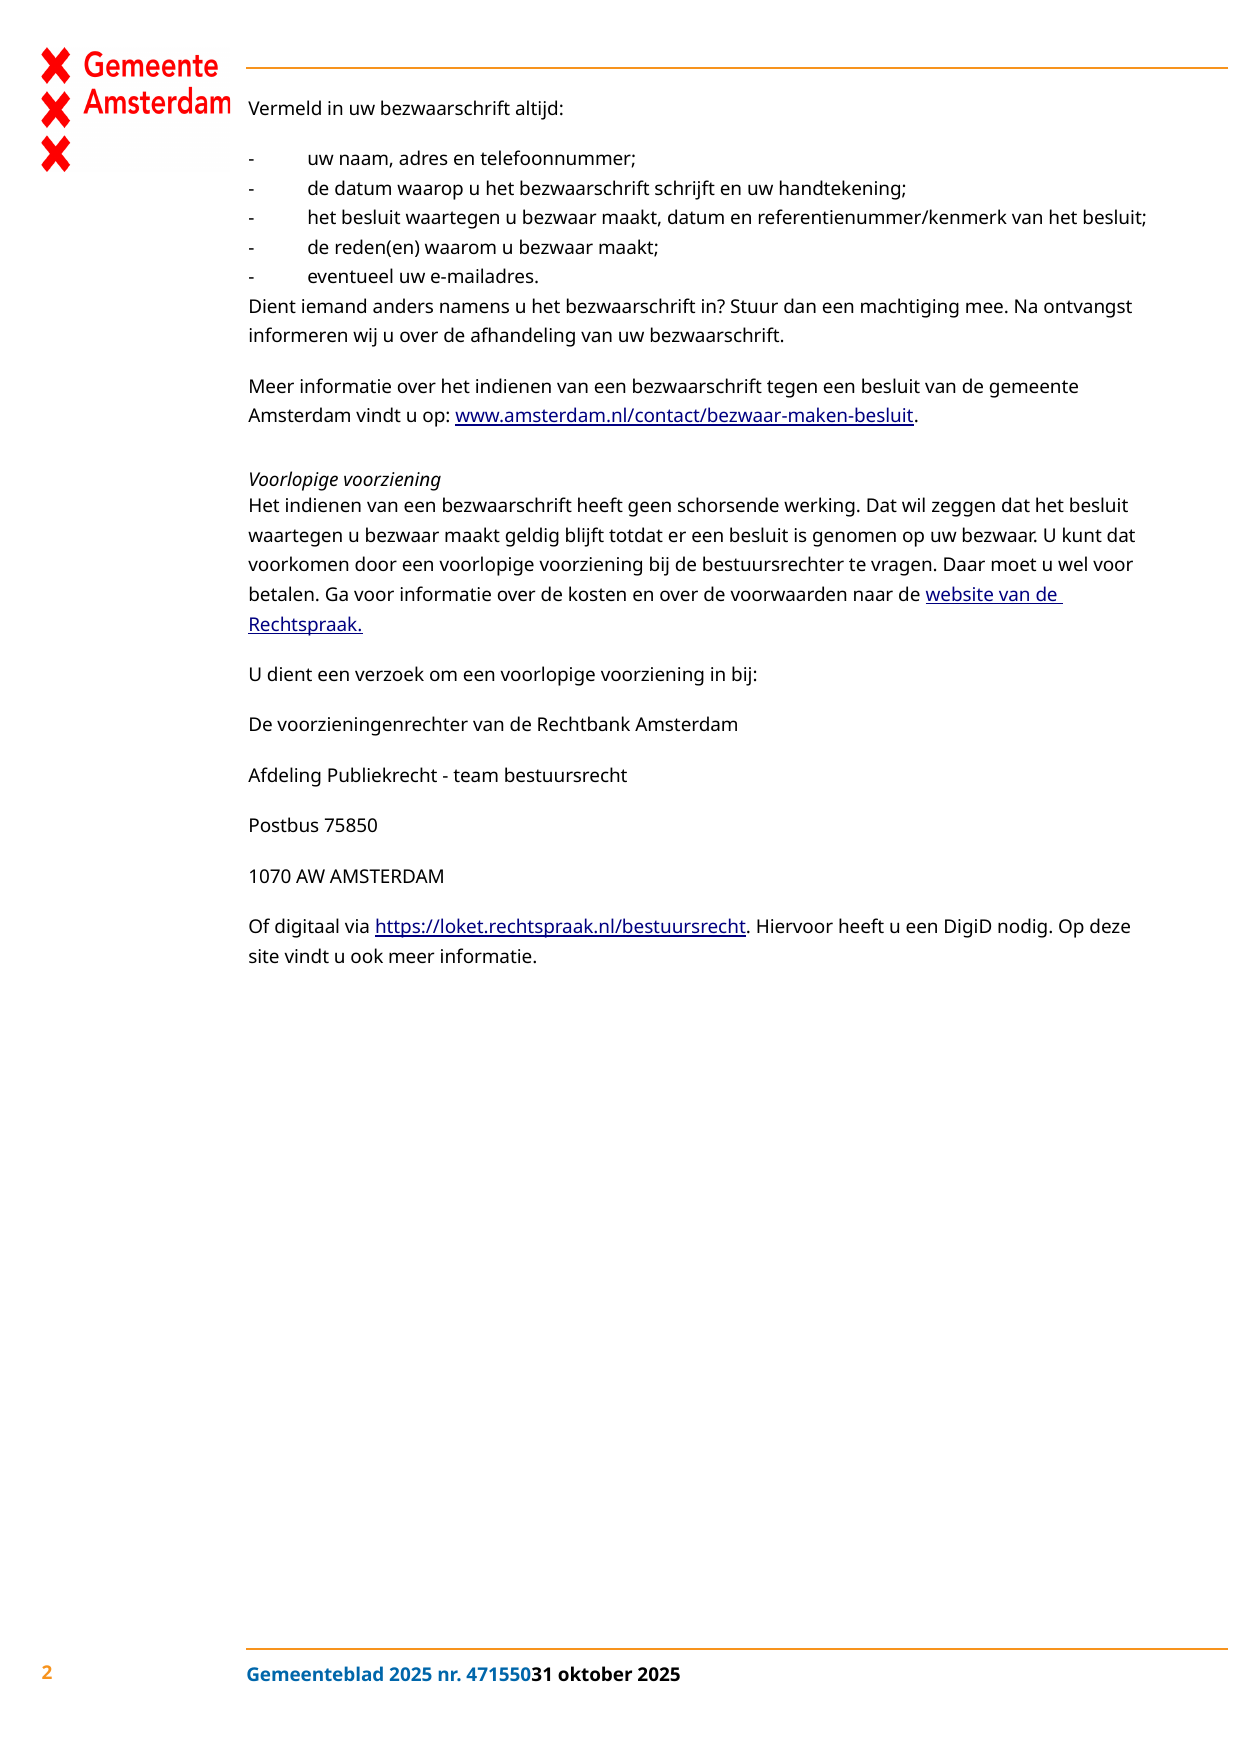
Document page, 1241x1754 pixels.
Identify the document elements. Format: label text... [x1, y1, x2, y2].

text De voorzieningenrechter van de Rechtbank Amsterdam [248, 712, 1152, 737]
picture [41, 47, 231, 172]
text 1070 AW AMSTERDAM [248, 863, 1152, 888]
text Vermeld in uw bezwaarschrift altijd: [248, 95, 1152, 121]
text Het indienen van een bezwaarschrift heeft geen schorsende werking. Dat wil zeggen dat het besluit waartegen u bezwaar maakt geldig blijft totdat er een besluit is genomen op uw bezwaar. U kunt dat voorkomen door een voorlopige voorziening bij de bestuursrechter te vragen. Daar moet u wel voor betalen. Ga voor informatie over de kosten en over de voorwaarden naar de website van de Rechtspraak. [248, 492, 1152, 636]
text Postbus 75850 [248, 812, 1152, 838]
list uw naam, adres en telefoonnummer; [248, 145, 1152, 171]
text Of digitaal via https://loket.rechtspraak.nl/bestuursrecht. Hiervoor heeft u een DigiD nodig. Op deze site vindt u ook meer informatie. [248, 913, 1152, 968]
text Voorlopige voorziening [248, 467, 1152, 492]
text Dient iemand anders namens u het bezwaarschrift in? Stuur dan een machtiging mee. Na ontvangst informeren wij u over de afhandeling van uw bezwaarschrift. [248, 293, 1152, 348]
text U dient een verzoek om een voorlopige voorziening in bij: [248, 661, 1152, 687]
list de reden(en) waarom u bezwaar maakt; [248, 234, 1152, 260]
list het besluit waartegen u bezwaar maakt, datum en referentienummer/kenmerk van het besluit; [248, 204, 1152, 230]
text Afdeling Publiekrecht - team bestuursrecht [248, 762, 1152, 788]
list de datum waarop u het bezwaarschrift schrijft en uw handtekening; [248, 175, 1152, 201]
list eventueel uw e-mailadres. [248, 263, 1152, 289]
text Meer informatie over het indienen van een bezwaarschrift tegen een besluit van de gemeente Amsterdam vindt u op: www.amsterdam.nl/contact/bezwaar-maken-besluit. [248, 373, 1152, 428]
